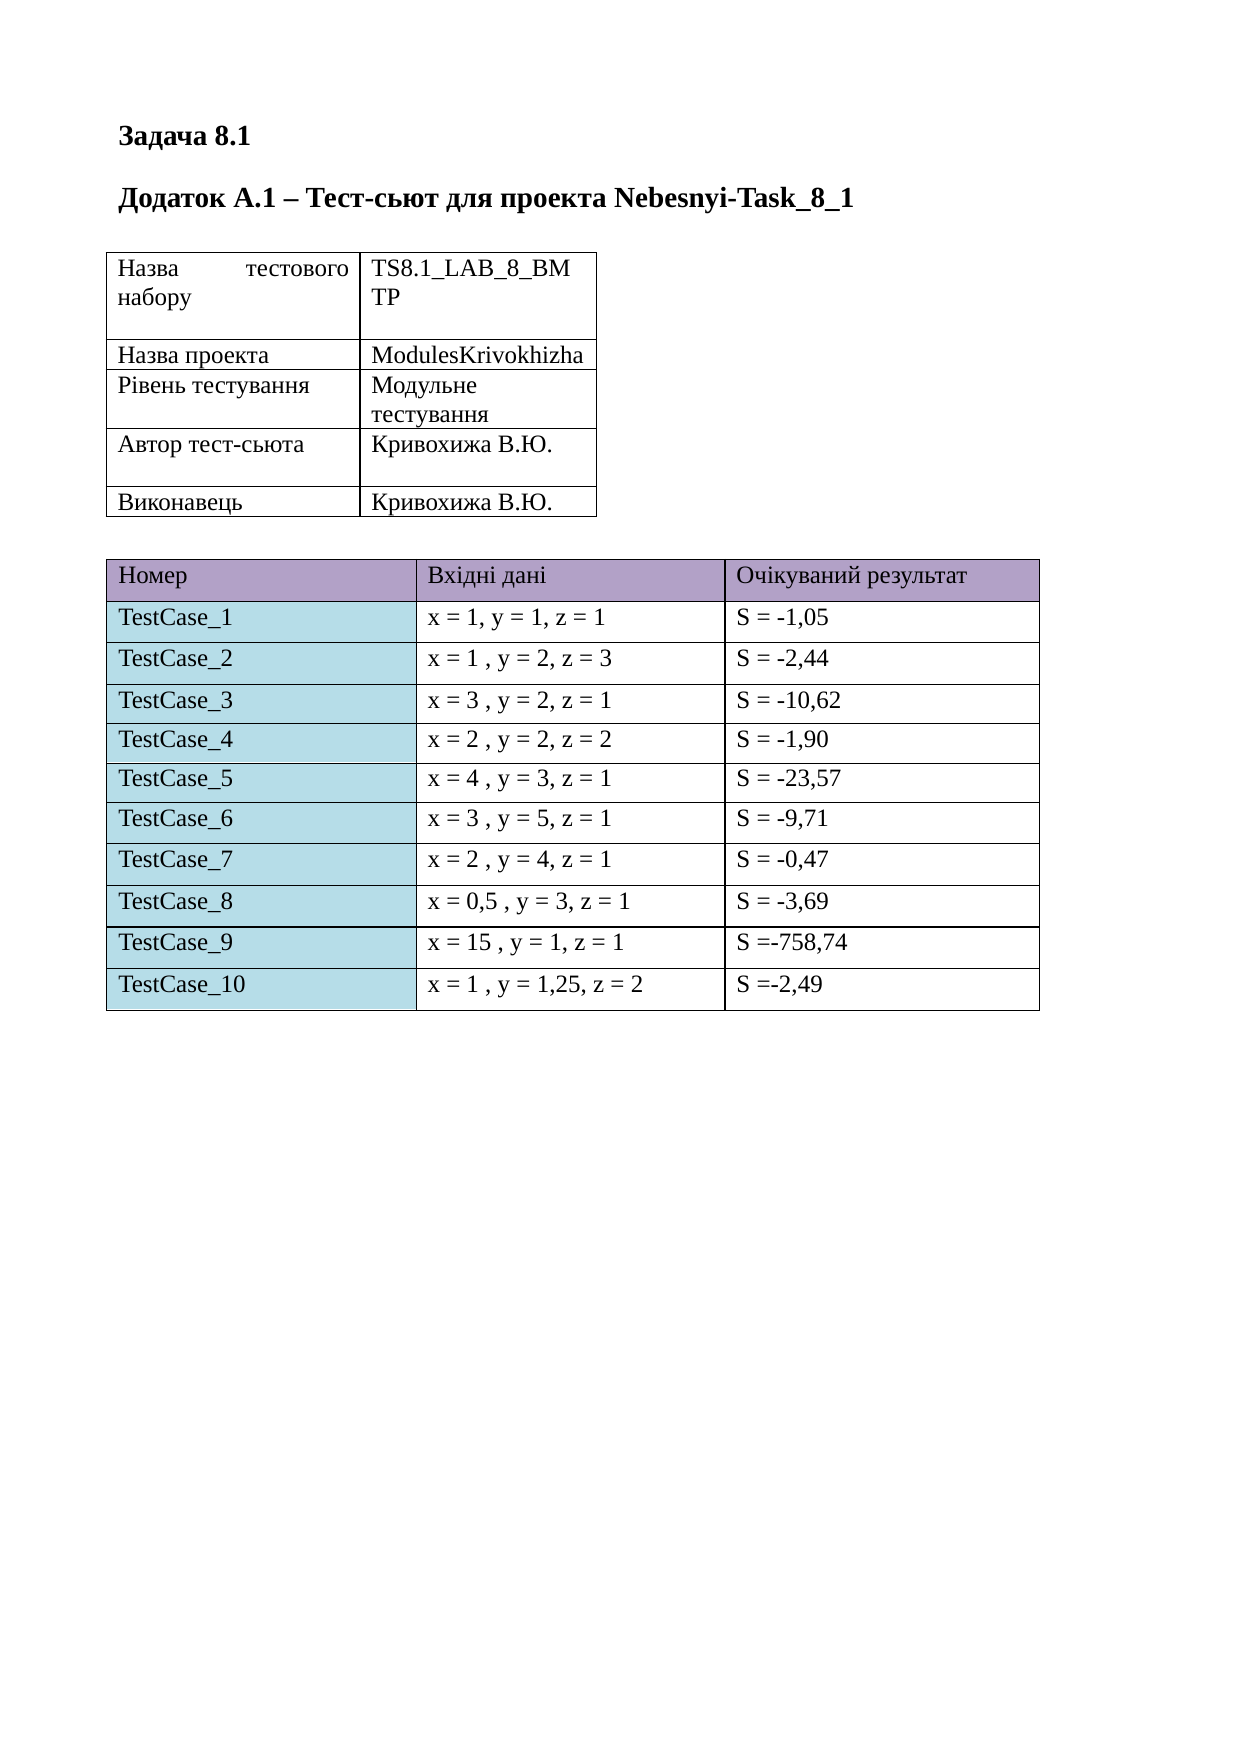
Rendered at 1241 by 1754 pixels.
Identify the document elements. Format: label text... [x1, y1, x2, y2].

table_header Очікуваний результат [726, 560, 1039, 601]
table_cell x = 1 , y = 1,25, z = 2 [417, 969, 724, 1009]
table_cell S =-2,49 [726, 969, 1039, 1009]
table_cell S = -23,57 [726, 764, 1039, 802]
table_cell TestCase_8 [107, 886, 416, 926]
table_cell TestCase_6 [107, 803, 416, 843]
table_cell TestCase_7 [107, 844, 416, 885]
table_cell Кривохижа В.Ю. [361, 429, 596, 486]
table_cell x = 3 , y = 2, z = 1 [417, 685, 724, 723]
table_cell x = 2 , y = 4, z = 1 [417, 844, 724, 885]
table_cell S = -1,90 [726, 724, 1039, 762]
table_cell x = 4 , y = 3, z = 1 [417, 764, 724, 802]
table_header Номер [107, 560, 416, 601]
table_cell Автор тест-сьюта [107, 429, 359, 486]
table_cell Виконавець [107, 487, 359, 516]
table_cell Кривохижа В.Ю. [361, 487, 596, 516]
table_cell TestCase_5 [107, 764, 416, 802]
table_header Вхідні дані [417, 560, 724, 601]
table_cell S = -9,71 [726, 803, 1039, 843]
table_cell x = 1, y = 1, z = 1 [417, 602, 724, 642]
table_cell x = 2 , y = 2, z = 2 [417, 724, 724, 762]
table_cell S = -3,69 [726, 886, 1039, 926]
table_cell TestCase_10 [107, 969, 416, 1009]
table_cell x = 0,5 , y = 3, z = 1 [417, 886, 724, 926]
table_cell x = 15 , y = 1, z = 1 [417, 928, 724, 968]
table_cell TestCase_1 [107, 602, 416, 642]
table_cell x = 3 , y = 5, z = 1 [417, 803, 724, 843]
table_cell TestCase_4 [107, 724, 416, 762]
table_cell x = 1 , y = 2, z = 3 [417, 643, 724, 684]
table_header Назва тестового набору [107, 253, 359, 339]
text Задача 8.1 [118, 118, 1122, 152]
table_header TS8.1_LAB_8_BMTP [361, 253, 596, 339]
table_cell TestCase_3 [107, 685, 416, 723]
table_cell S =-758,74 [726, 928, 1039, 968]
table_cell ModulesKrivokhizha [361, 340, 596, 369]
table_cell S = -0,47 [726, 844, 1039, 885]
table_cell S = -2,44 [726, 643, 1039, 684]
table_cell TestCase_9 [107, 928, 416, 968]
table_cell S = -10,62 [726, 685, 1039, 723]
table_cell Назва проекта [107, 340, 359, 369]
table_cell S = -1,05 [726, 602, 1039, 642]
table_cell Рівень тестування [107, 370, 359, 428]
text Додаток А.1 – Тест-сьют для проекта Nebesnyi-Task_8_1 [118, 180, 1122, 214]
table_cell TestCase_2 [107, 643, 416, 684]
table_cell Модульне тестування [361, 370, 596, 428]
